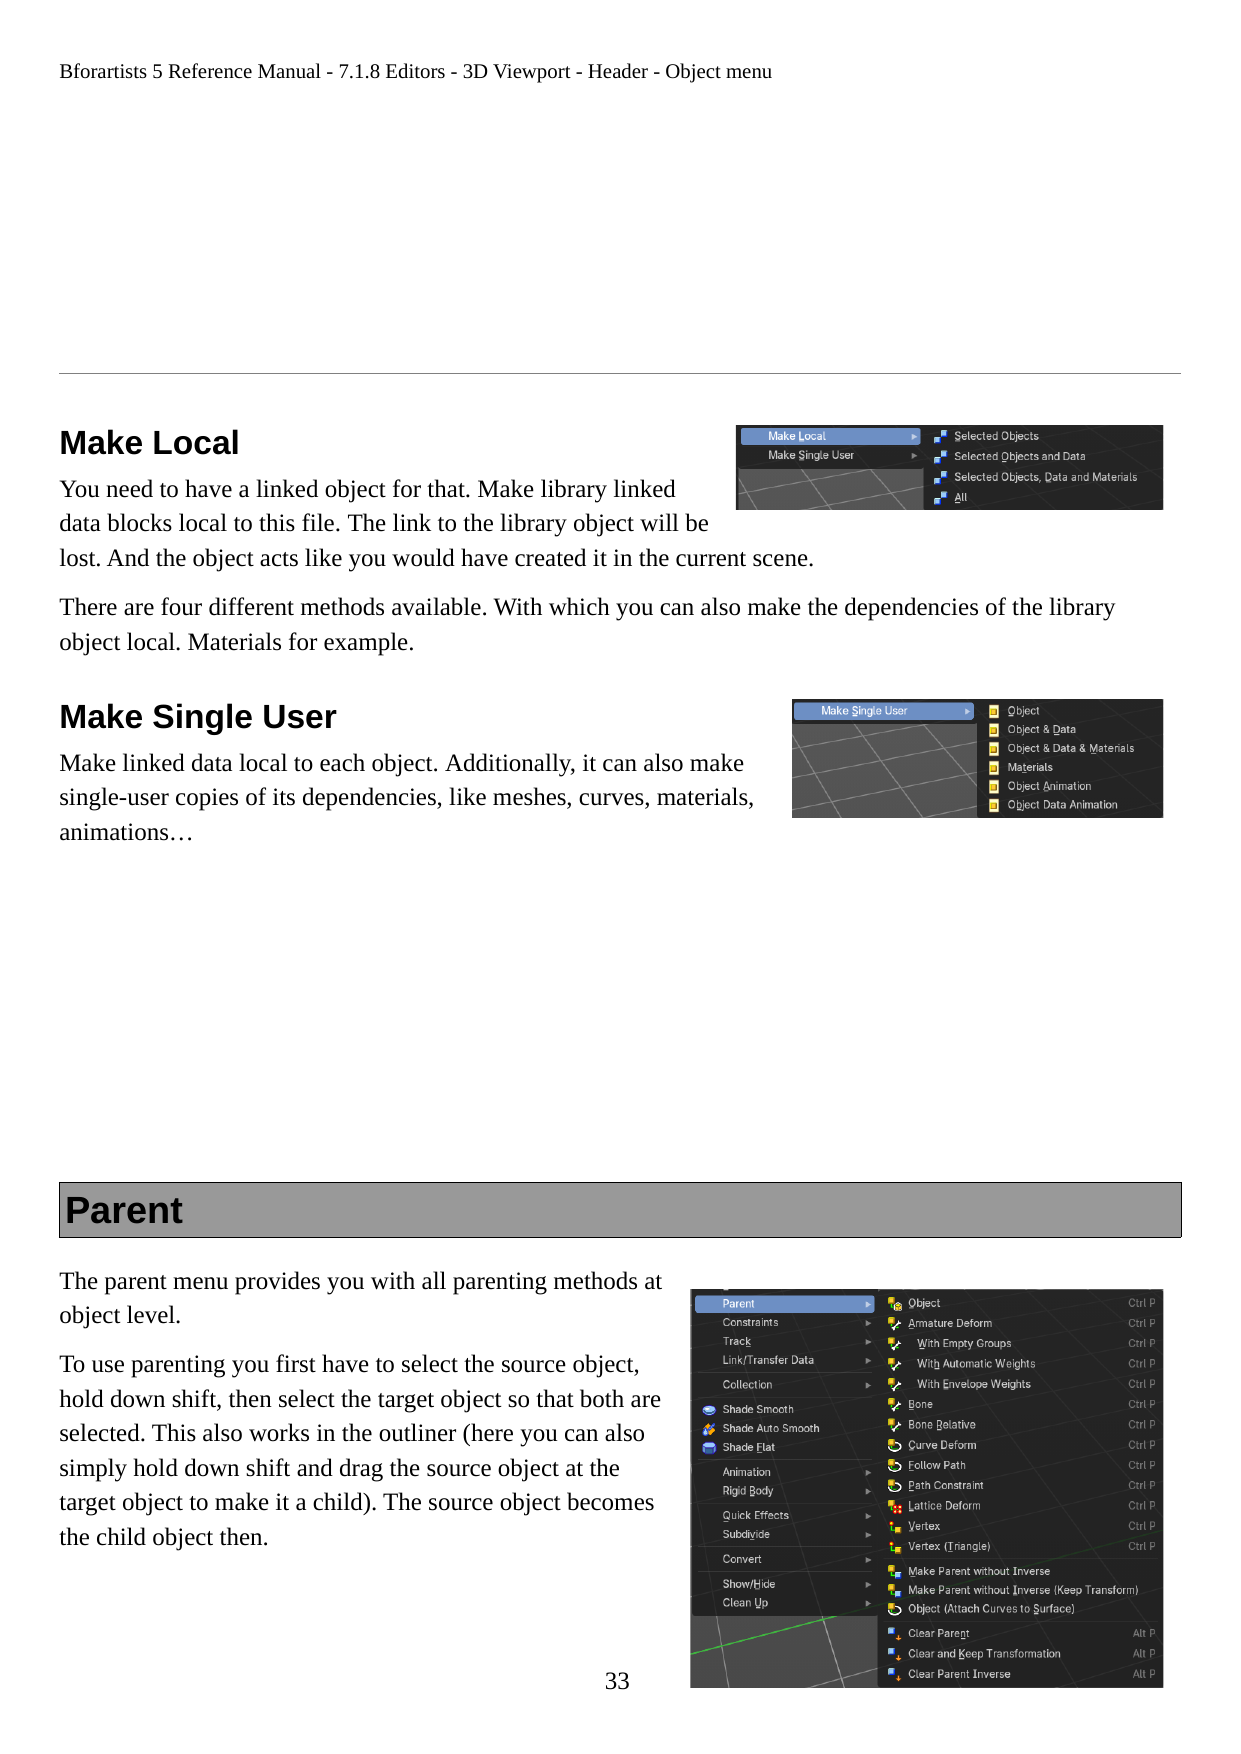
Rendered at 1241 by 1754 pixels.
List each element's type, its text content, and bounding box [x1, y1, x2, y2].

picture [735, 425, 1164, 510]
text The parent menu provides you with all parenting methods at object level. [59, 1266, 1181, 1329]
table_header Parent [60, 1183, 1181, 1237]
subtitle Make Local [59, 423, 1181, 462]
text You need to have a linked object for that. Make library linked data blocks local to this file. The link to the library object will be lost. And the object acts like you would have created it in the current scene. [59, 474, 1181, 572]
text There are four different methods available. With which you can also make the dependencies of the library object local. Materials for example. [59, 592, 1181, 655]
picture [690, 1289, 1164, 1688]
subtitle Make Single User [59, 696, 1181, 735]
picture [792, 699, 1164, 818]
text Make linked data local to each object. Additionally, it can also make single-user copies of its dependencies, like meshes, curves, materials, animations… [59, 748, 1181, 845]
text To use parenting you first have to select the source object, hold down shift, then select the target object so that both are selected. This also works in the outliner (here you can also simply hold down shift and drag the source object at the target object to make it a child). The source object becomes the child object then. [59, 1349, 690, 1551]
